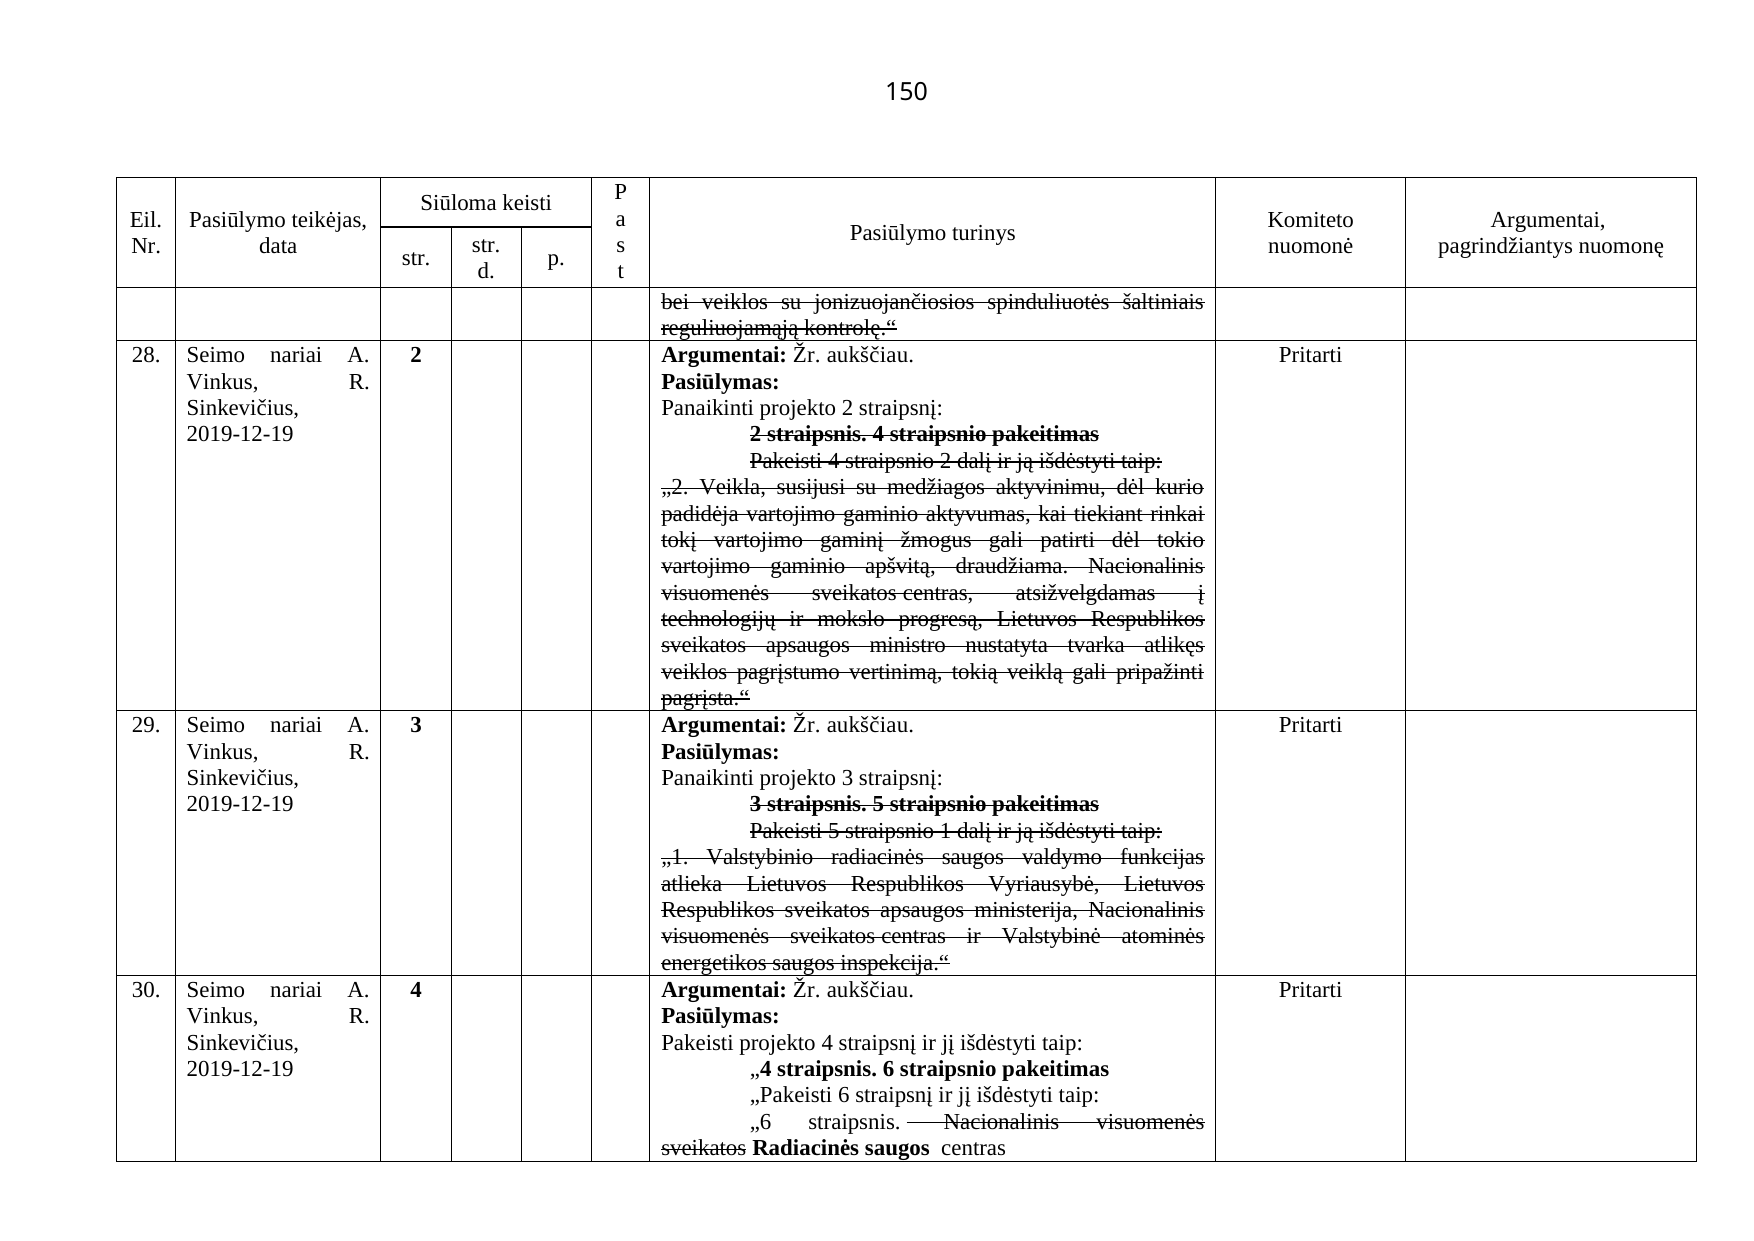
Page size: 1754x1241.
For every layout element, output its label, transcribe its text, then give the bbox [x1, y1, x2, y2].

table_cell Seimo nariai A. Vinkus, R. Sinkevičius, 2019-12-19 [176, 976, 380, 1161]
table_cell [452, 288, 521, 340]
table_cell 30. [117, 976, 175, 1161]
table_cell str. [381, 228, 451, 287]
table_cell 3 [381, 711, 451, 975]
table_cell 2 [381, 341, 451, 710]
table_cell [592, 341, 649, 710]
table_cell [1406, 341, 1696, 710]
table_cell Seimo nariai A. Vinkus, R. Sinkevičius, 2019-12-19 [176, 341, 380, 710]
table_cell [522, 711, 591, 975]
table_cell Seimo nariai A. Vinkus, R. Sinkevičius, 2019-12-19 [176, 711, 380, 975]
table_cell Argumentai: Žr. aukščiau. Pasiūlymas: Panaikinti projekto 2 straipsnį: 2 straipsnis. 4 straipsnio pakeitimas Pakeisti 4 straipsnio 2 dalį ir ją išdėstyti taip: „2. Veikla, susijusi su medžiagos aktyvinimu, dėl kurio padidėja vartojimo gaminio aktyvumas, kai tiekiant rinkai tokį vartojimo gaminį žmogus gali patirti dėl tokio vartojimo gaminio apšvitą, draudžiama. Nacionalinis visuomenės sveikatos centras, atsižvelgdamas į technologijų ir mokslo progresą, Lietuvos Respublikos sveikatos apsaugos ministro nustatyta tvarka atlikęs veiklos pagrįstumo vertinimą, tokią veiklą gali pripažinti pagrįsta.“ [650, 341, 1215, 710]
table_header Siūloma keisti [381, 178, 591, 226]
table_header Pasiūlymo turinys [650, 178, 1215, 287]
table_cell [522, 341, 591, 710]
table_cell Pritarti [1216, 341, 1405, 710]
table_header Argumentai, pagrindžiantys nuomonę [1406, 178, 1696, 287]
table_header Komiteto nuomonė [1216, 178, 1405, 287]
table_cell [592, 976, 649, 1161]
table_cell [1216, 288, 1405, 340]
table_cell Argumentai: Žr. aukščiau. Pasiūlymas: Panaikinti projekto 3 straipsnį: 3 straipsnis. 5 straipsnio pakeitimas Pakeisti 5 straipsnio 1 dalį ir ją išdėstyti taip: „1. Valstybinio radiacinės saugos valdymo funkcijas atlieka Lietuvos Respublikos Vyriausybė, Lietuvos Respublikos sveikatos apsaugos ministerija, Nacionalinis visuomenės sveikatos centras ir Valstybinė atominės energetikos saugos inspekcija.“ [650, 711, 1215, 975]
table_cell bei veiklos su jonizuojančiosios spinduliuotės šaltiniais reguliuojamąją kontrolę.“ [650, 288, 1215, 340]
table_cell 29. [117, 711, 175, 975]
table_cell [1406, 288, 1696, 340]
table_cell [452, 976, 521, 1161]
table_header Pasiūlymo teikėjas, data [176, 178, 380, 287]
table_cell [117, 288, 175, 340]
table_cell 4 [381, 976, 451, 1161]
table_cell p. [522, 228, 591, 287]
table_cell Argumentai: Žr. aukščiau. Pasiūlymas: Pakeisti projekto 4 straipsnį ir jį išdėstyti taip: „4 straipsnis. 6 straipsnio pakeitimas „Pakeisti 6 straipsnį ir jį išdėstyti taip: „6 straipsnis. Nacionalinis visuomenės sveikatos Radiacinės saugos centras [650, 976, 1215, 1161]
table_cell [381, 288, 451, 340]
table_cell [522, 976, 591, 1161]
table_cell str. d. [452, 228, 521, 287]
table_cell Pritarti [1216, 711, 1405, 975]
table_cell 28. [117, 341, 175, 710]
table_cell [1406, 976, 1696, 1161]
table_cell [1406, 711, 1696, 975]
table_header Pastabos [592, 178, 649, 287]
table_header Eil. Nr. [117, 178, 175, 287]
table_cell Pritarti [1216, 976, 1405, 1161]
table_cell [452, 711, 521, 975]
table_cell [522, 288, 591, 340]
table_cell [592, 711, 649, 975]
table_cell [452, 341, 521, 710]
table_cell [176, 288, 380, 340]
table_cell [592, 288, 649, 340]
